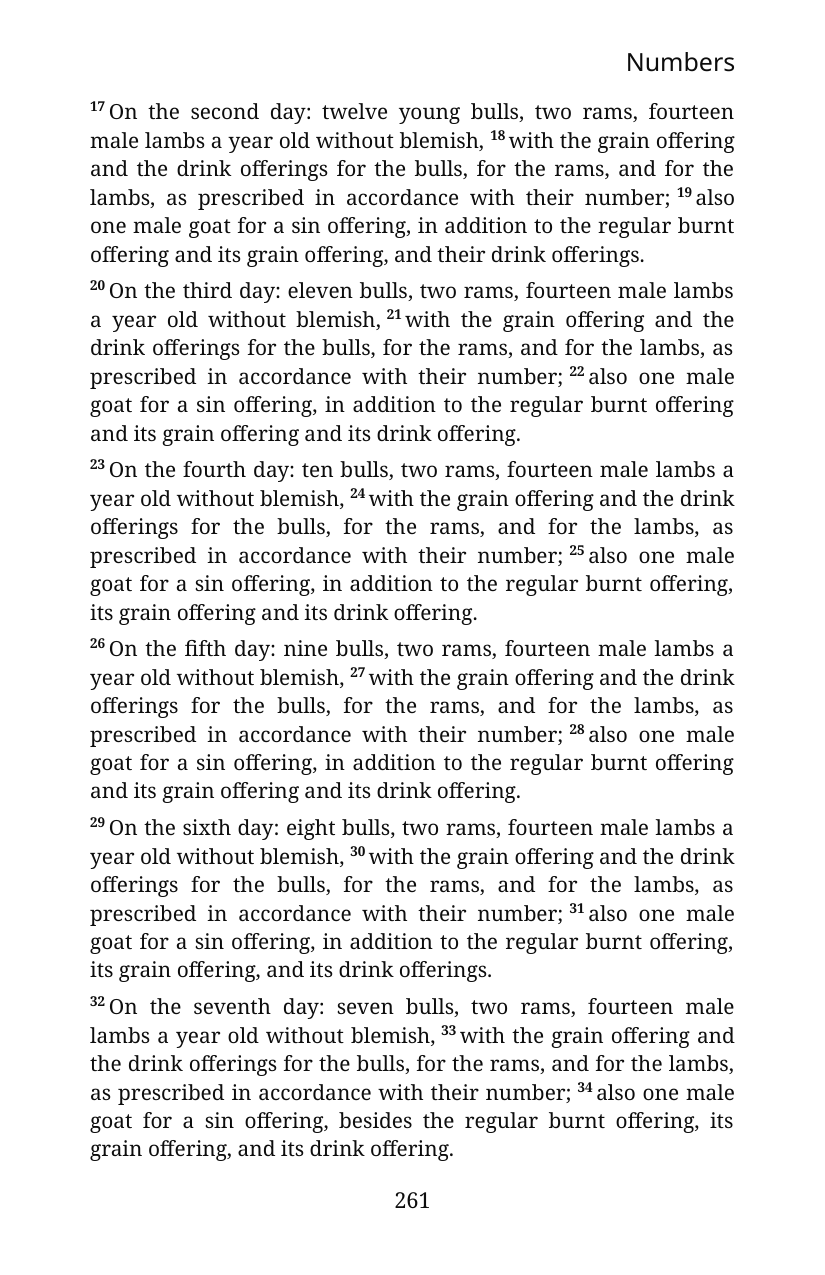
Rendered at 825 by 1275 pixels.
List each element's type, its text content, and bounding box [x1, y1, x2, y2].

text 26 On the fifth day: nine bulls, two rams, fourteen male lambs a year old without blemish, 27 with the grain offering and the drink offerings for the bulls, for the rams, and for the lambs, as prescribed in accordance with their number; 28 also one male goat for a sin offering, in addition to the regular burnt offering and its grain offering and its drink offering. [90, 634, 735, 805]
text 17 On the second day: twelve young bulls, two rams, fourteen male lambs a year old without blemish, 18 with the grain offering and the drink offerings for the bulls, for the rams, and for the lambs, as prescribed in accordance with their number; 19 also one male goat for a sin offering, in addition to the regular burnt offering and its grain offering, and their drink offerings. [90, 97, 735, 268]
text 23 On the fourth day: ten bulls, two rams, fourteen male lambs a year old without blemish, 24 with the grain offering and the drink offerings for the bulls, for the rams, and for the lambs, as prescribed in accordance with their number; 25 also one male goat for a sin offering, in addition to the regular burnt offering, its grain offering and its drink offering. [90, 455, 735, 626]
text 29 On the sixth day: eight bulls, two rams, fourteen male lambs a year old without blemish, 30 with the grain offering and the drink offerings for the bulls, for the rams, and for the lambs, as prescribed in accordance with their number; 31 also one male goat for a sin offering, in addition to the regular burnt offering, its grain offering, and its drink offerings. [90, 813, 735, 984]
text 32 On the seventh day: seven bulls, two rams, fourteen male lambs a year old without blemish, 33 with the grain offering and the drink offerings for the bulls, for the rams, and for the lambs, as prescribed in accordance with their number; 34 also one male goat for a sin offering, besides the regular burnt offering, its grain offering, and its drink offering. [90, 992, 735, 1163]
text 20 On the third day: eleven bulls, two rams, fourteen male lambs a year old without blemish, 21 with the grain offering and the drink offerings for the bulls, for the rams, and for the lambs, as prescribed in accordance with their number; 22 also one male goat for a sin offering, in addition to the regular burnt offering and its grain offering and its drink offering. [90, 276, 735, 447]
